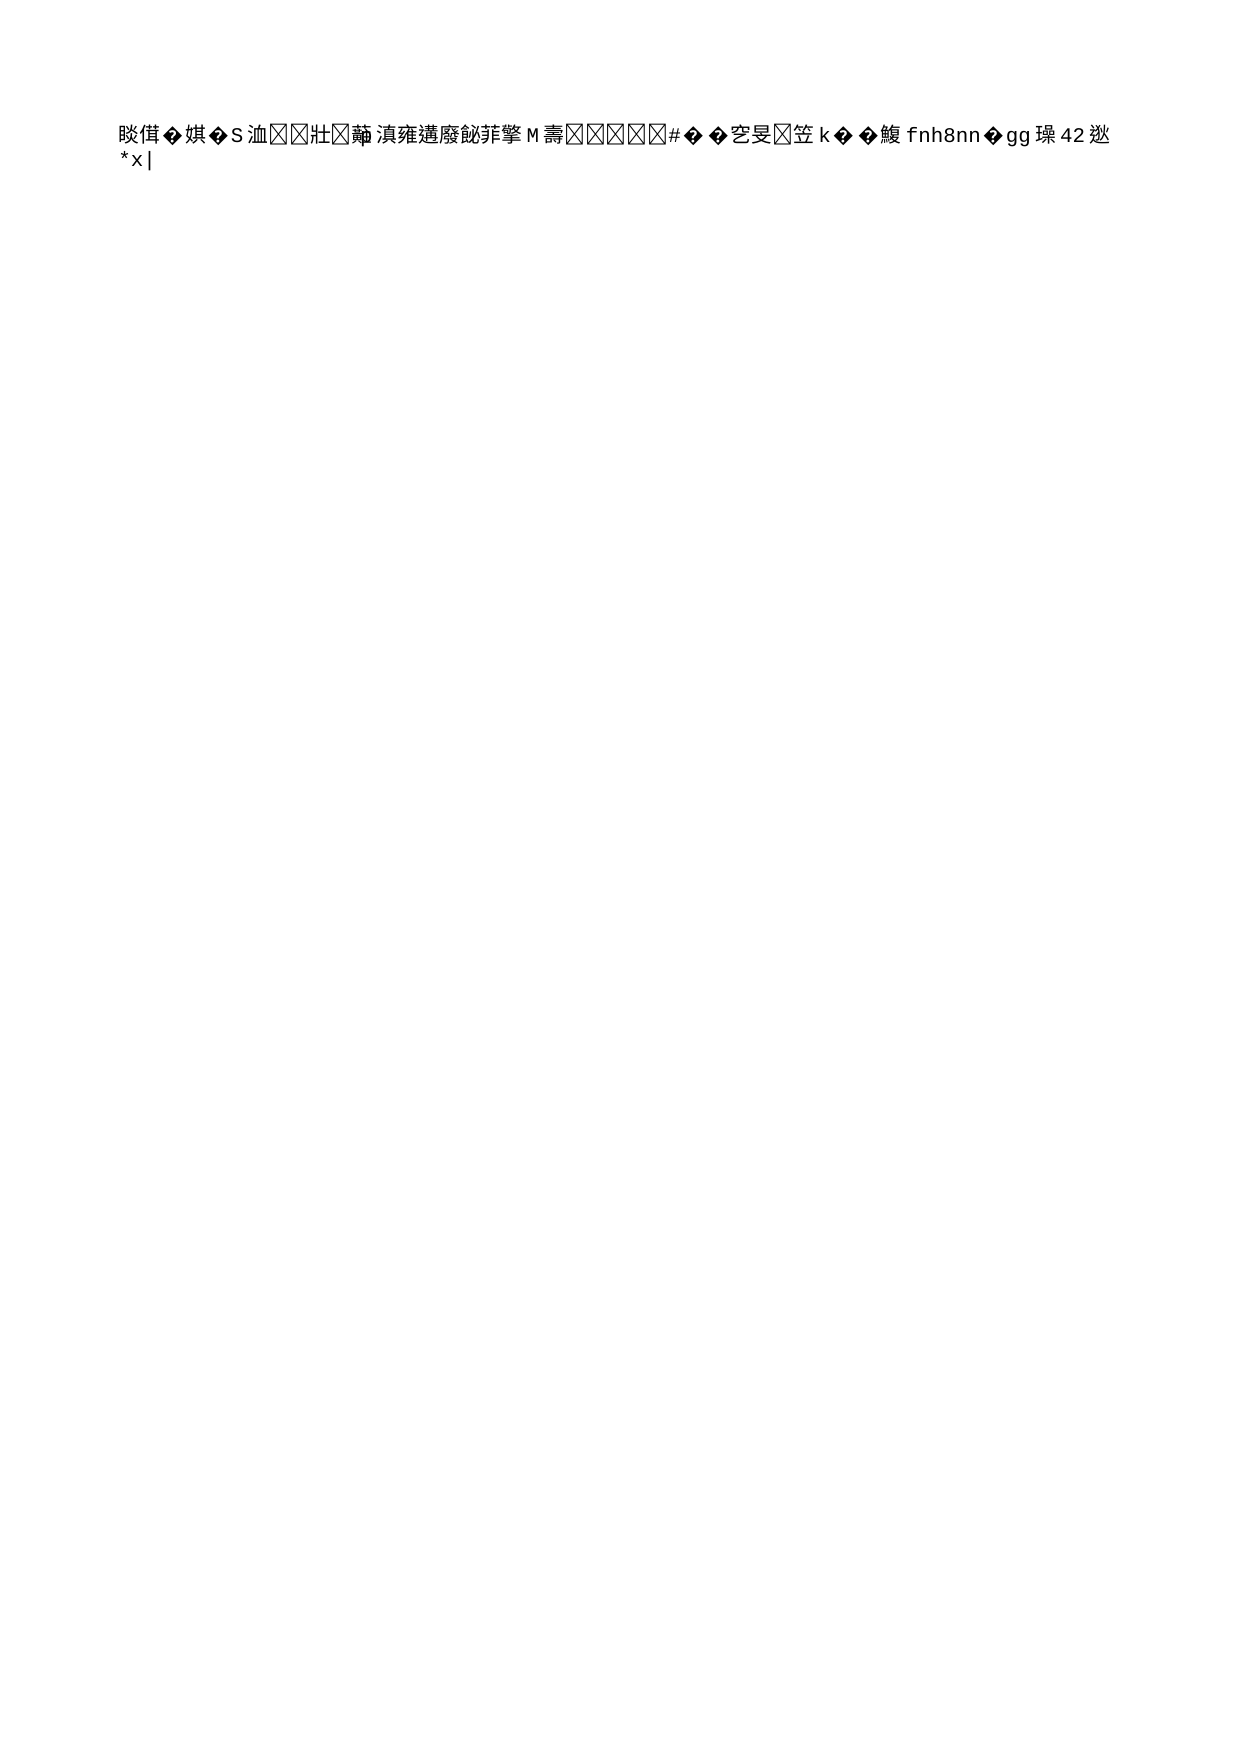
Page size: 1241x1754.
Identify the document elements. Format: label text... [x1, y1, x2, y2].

text 睒傇�娸�S洫�壯蘣p滇雍遘廢飶菲擎M壽�����#��穵旻笠k��鰒fnh8nn�gg璪42逖*x| [118, 118, 1122, 172]
